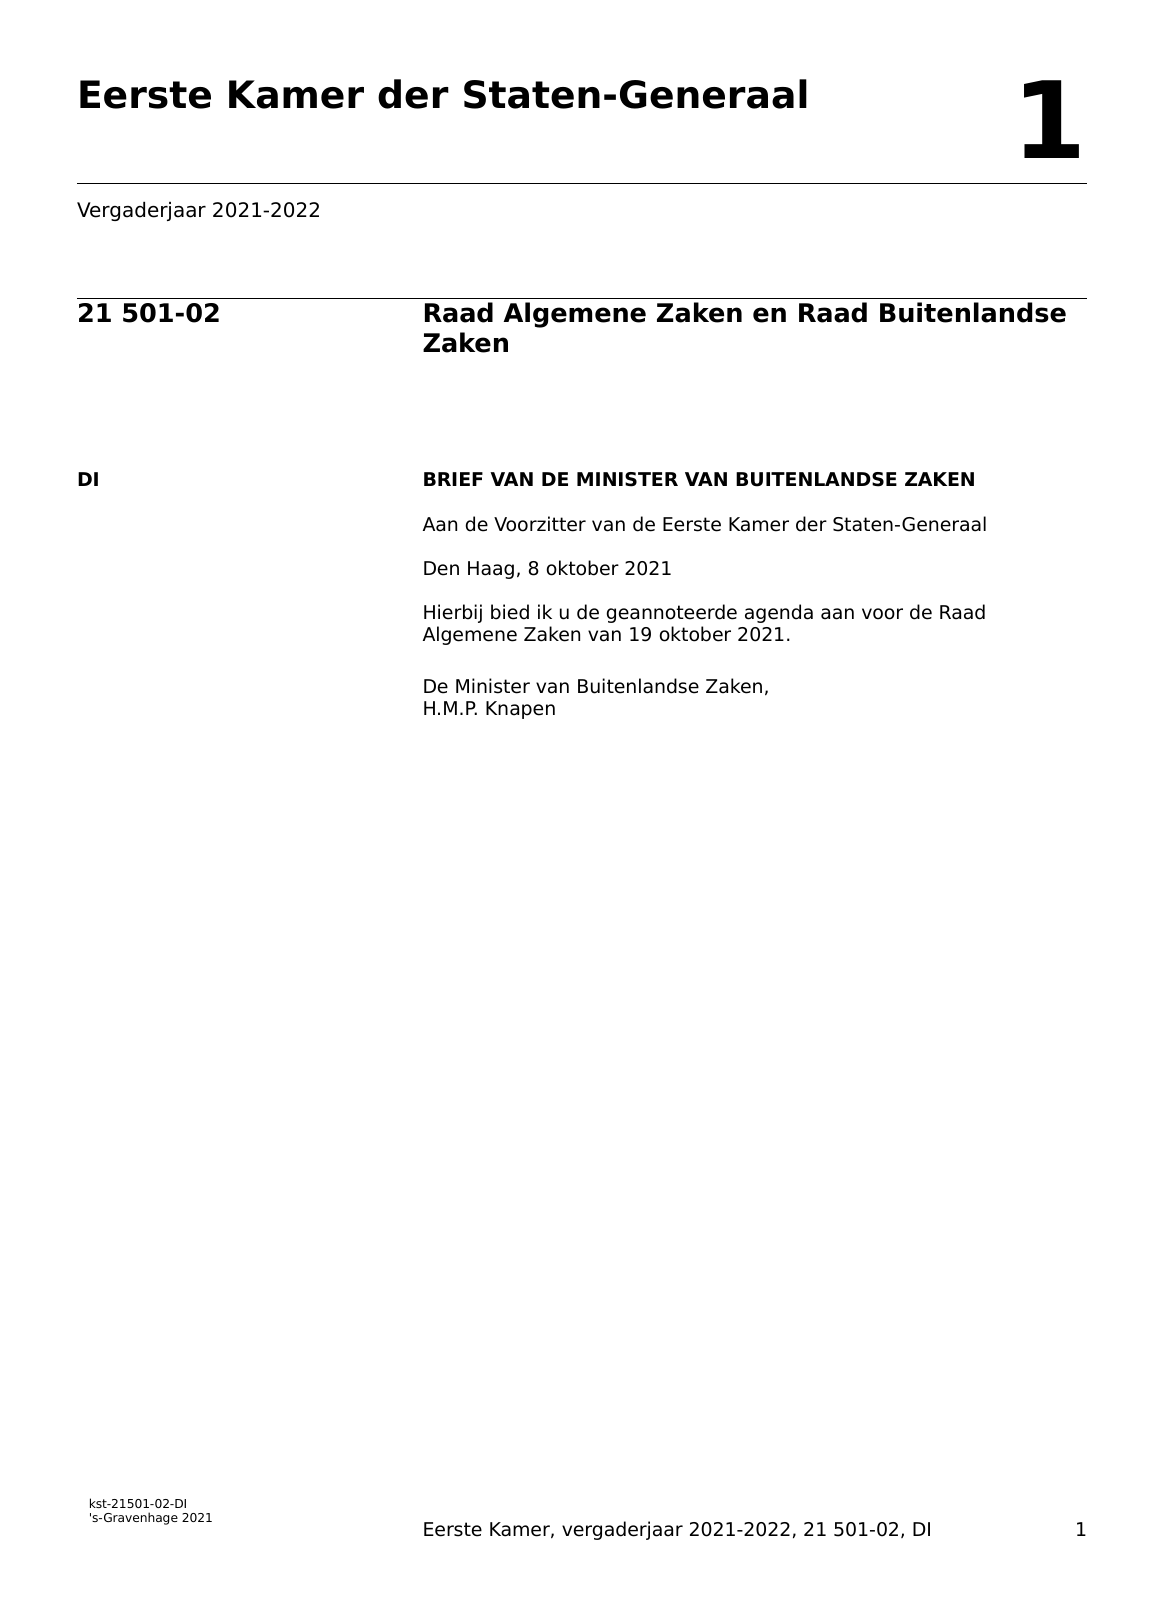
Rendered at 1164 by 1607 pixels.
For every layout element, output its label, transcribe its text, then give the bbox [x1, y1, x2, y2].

table_cell Vergaderjaar 2021-2022 [77, 184, 1087, 298]
table_header Eerste Kamer der Staten-Generaal [77, 59, 886, 183]
table_header 1 [886, 59, 1087, 183]
text Aan de Voorzitter van de Eerste Kamer der Staten-Generaal [422, 513, 1087, 536]
text De Minister van Buitenlandse Zaken, H.M.P. Knapen [422, 676, 1087, 720]
text kst-21501-02-DI [88, 1497, 323, 1511]
text Den Haag, 8 oktober 2021 [422, 558, 1087, 580]
subtitle 21 501-02 Raad Algemene Zaken en Raad Buitenlandse Zaken [77, 299, 1087, 358]
text Hierbij bied ik u de geannoteerde agenda aan voor de Raad Algemene Zaken van 19 oktober 2021. [422, 602, 1087, 646]
subtitle DI BRIEF VAN DE MINISTER VAN BUITENLANDSE ZAKEN [77, 469, 1087, 491]
text 's-Gravenhage 2021 [88, 1511, 323, 1525]
